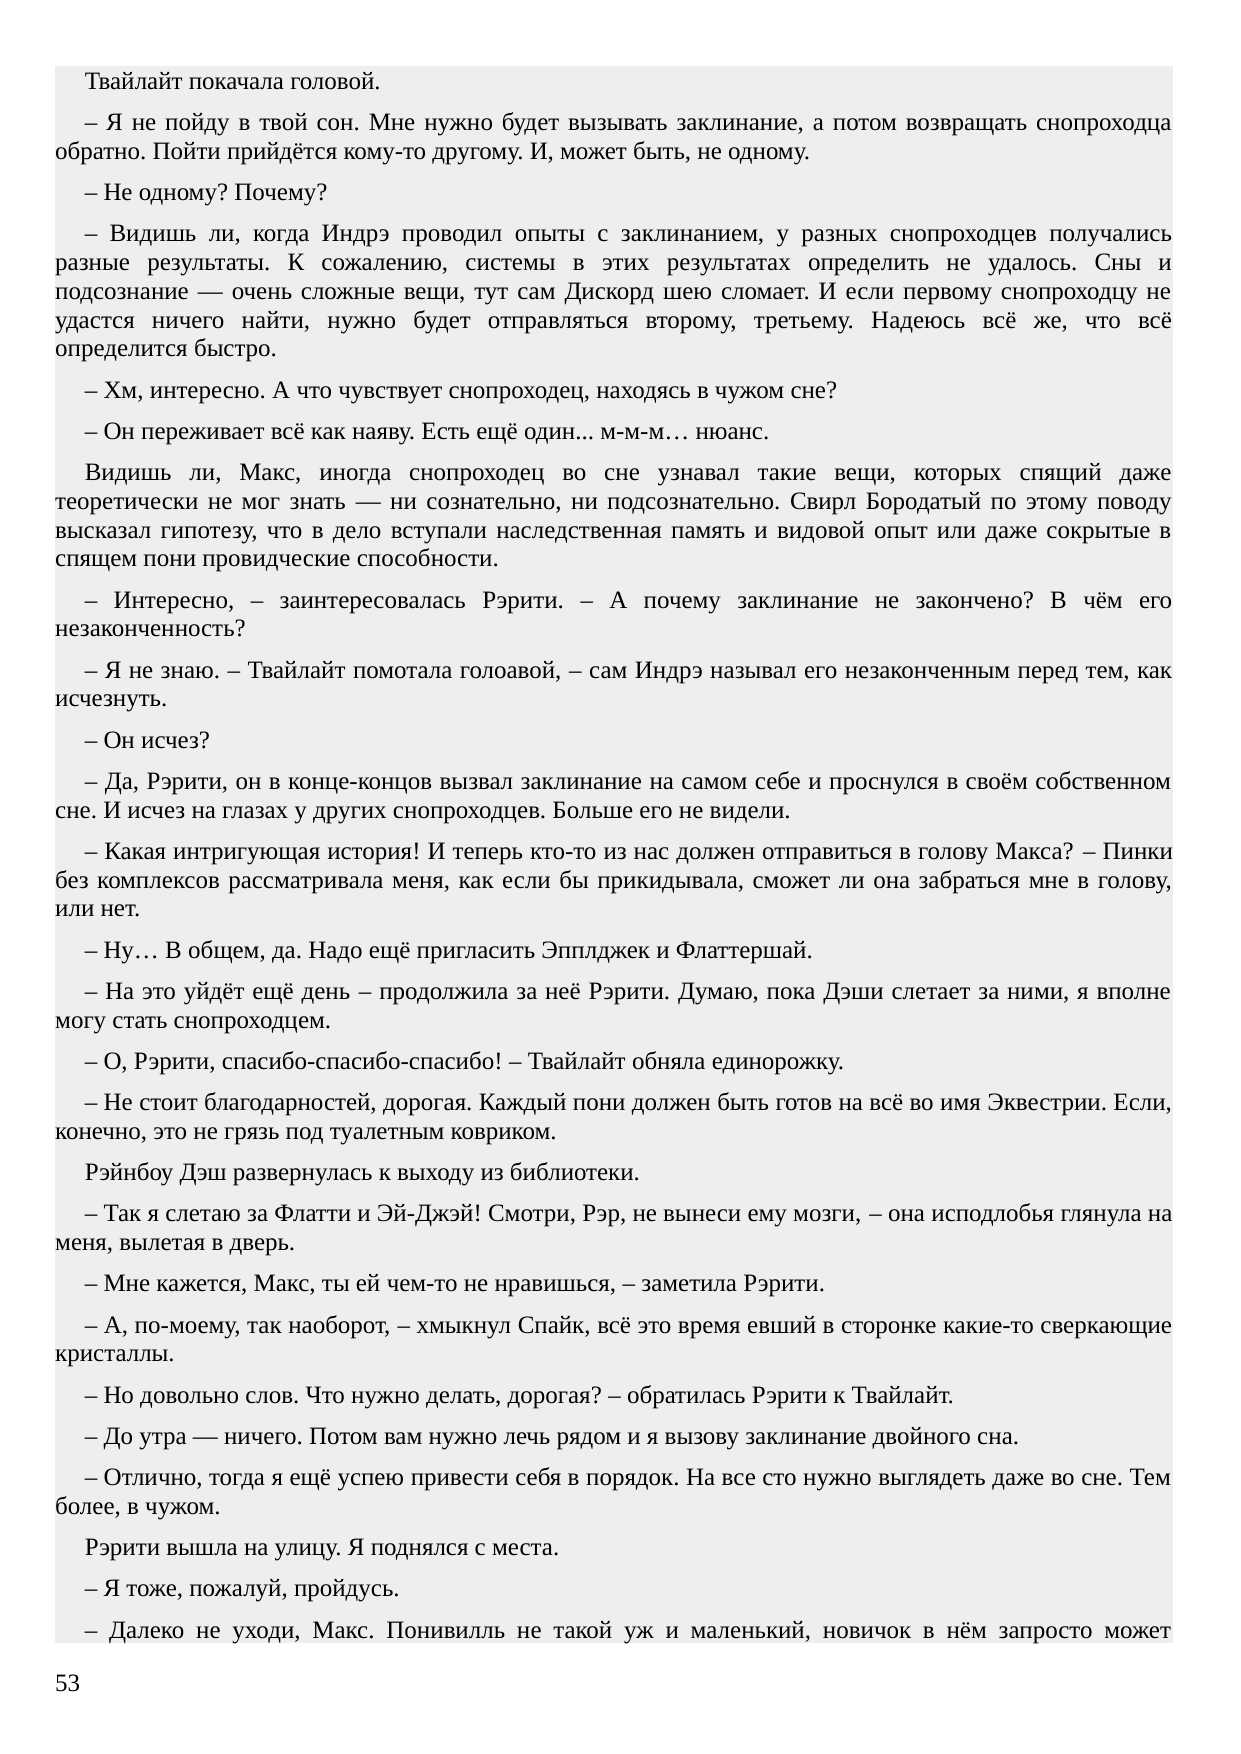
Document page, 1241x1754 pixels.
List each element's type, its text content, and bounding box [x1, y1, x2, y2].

text Видишь ли, Макс, иногда снопроходец во сне узнавал такие вещи, которых спящий даже теоретически не мог знать — ни сознательно, ни подсознательно. Свирл Бородатый по этому поводу высказал гипотезу, что в дело вступали наследственная память и видовой опыт или даже сокрытые в спящем пони провидческие способности. [55, 457, 1173, 572]
text – До утра — ничего. Потом вам нужно лечь рядом и я вызову заклинание двойного сна. [55, 1421, 1173, 1450]
text – Какая интригующая история! И теперь кто-то из нас должен отправиться в голову Макса? – Пинки без комплексов рассматривала меня, как если бы прикидывала, сможет ли она забраться мне в голову, или нет. [55, 836, 1173, 922]
text – Далеко не уходи, Макс. Понивилль не такой уж и маленький, новичок в нём запросто может [55, 1615, 1173, 1643]
text – На это уйдёт ещё день – продолжила за неё Рэрити. Думаю, пока Дэши слетает за ними, я вполне могу стать снопроходцем. [55, 976, 1173, 1033]
text – Да, Рэрити, он в конце-концов вызвал заклинание на самом себе и проснулся в своём собственном сне. И исчез на глазах у других снопроходцев. Больше его не видели. [55, 766, 1173, 823]
text – Отлично, тогда я ещё успею привести себя в порядок. На все сто нужно выглядеть даже во сне. Тем более, в чужом. [55, 1462, 1173, 1520]
text – Я не пойду в твой сон. Мне нужно будет вызывать заклинание, а потом возвращать снопроходца обратно. Пойти прийдётся кому-то другому. И, может быть, не одному. [55, 107, 1173, 165]
text – А, по-моему, так наоборот, – хмыкнул Спайк, всё это время евший в сторонке какие-то сверкающие кристаллы. [55, 1310, 1173, 1367]
text – Он исчез? [55, 725, 1173, 753]
text – Не одному? Почему? [55, 177, 1173, 206]
text – Я не знаю. – Твайлайт помотала голоавой, – сам Индрэ называл его незаконченным перед тем, как исчезнуть. [55, 655, 1173, 712]
text – Ну… В общем, да. Надо ещё пригласить Эпплджек и Флаттершай. [55, 935, 1173, 963]
text Рэйнбоу Дэш развернулась к выходу из библиотеки. [55, 1157, 1173, 1186]
text – Хм, интересно. А что чувствует снопроходец, находясь в чужом сне? [55, 375, 1173, 403]
text – Мне кажется, Макс, ты ей чем-то не нравишься, – заметила Рэрити. [55, 1268, 1173, 1297]
text – Интересно, – заинтересовалась Рэрити. – А почему заклинание не закончено? В чём его незаконченность? [55, 585, 1173, 642]
text – Видишь ли, когда Индрэ проводил опыты с заклинанием, у разных снопроходцев получались разные результаты. К сожалению, системы в этих результатах определить не удалось. Сны и подсознание — очень сложные вещи, тут сам Дискорд шею сломает. И если первому снопроходцу не удастся ничего найти, нужно будет отправляться второму, третьему. Надеюсь всё же, что всё определится быстро. [55, 218, 1173, 362]
text – О, Рэрити, спасибо-спасибо-спасибо! – Твайлайт обняла единорожку. [55, 1046, 1173, 1075]
text – Не стоит благодарностей, дорогая. Каждый пони должен быть готов на всё во имя Эквестрии. Если, конечно, это не грязь под туалетным ковриком. [55, 1087, 1173, 1145]
text – Он переживает всё как наяву. Есть ещё один... м-м-м… нюанс. [55, 416, 1173, 445]
text Твайлайт покачала головой. [55, 66, 1173, 95]
text – Я тоже, пожалуй, пройдусь. [55, 1573, 1173, 1602]
text Рэрити вышла на улицу. Я поднялся с места. [55, 1532, 1173, 1561]
text – Так я слетаю за Флатти и Эй-Джэй! Смотри, Рэр, не вынеси ему мозги, – она исподлобья глянула на меня, вылетая в дверь. [55, 1198, 1173, 1256]
text – Но довольно слов. Что нужно делать, дорогая? – обратилась Рэрити к Твайлайт. [55, 1380, 1173, 1408]
